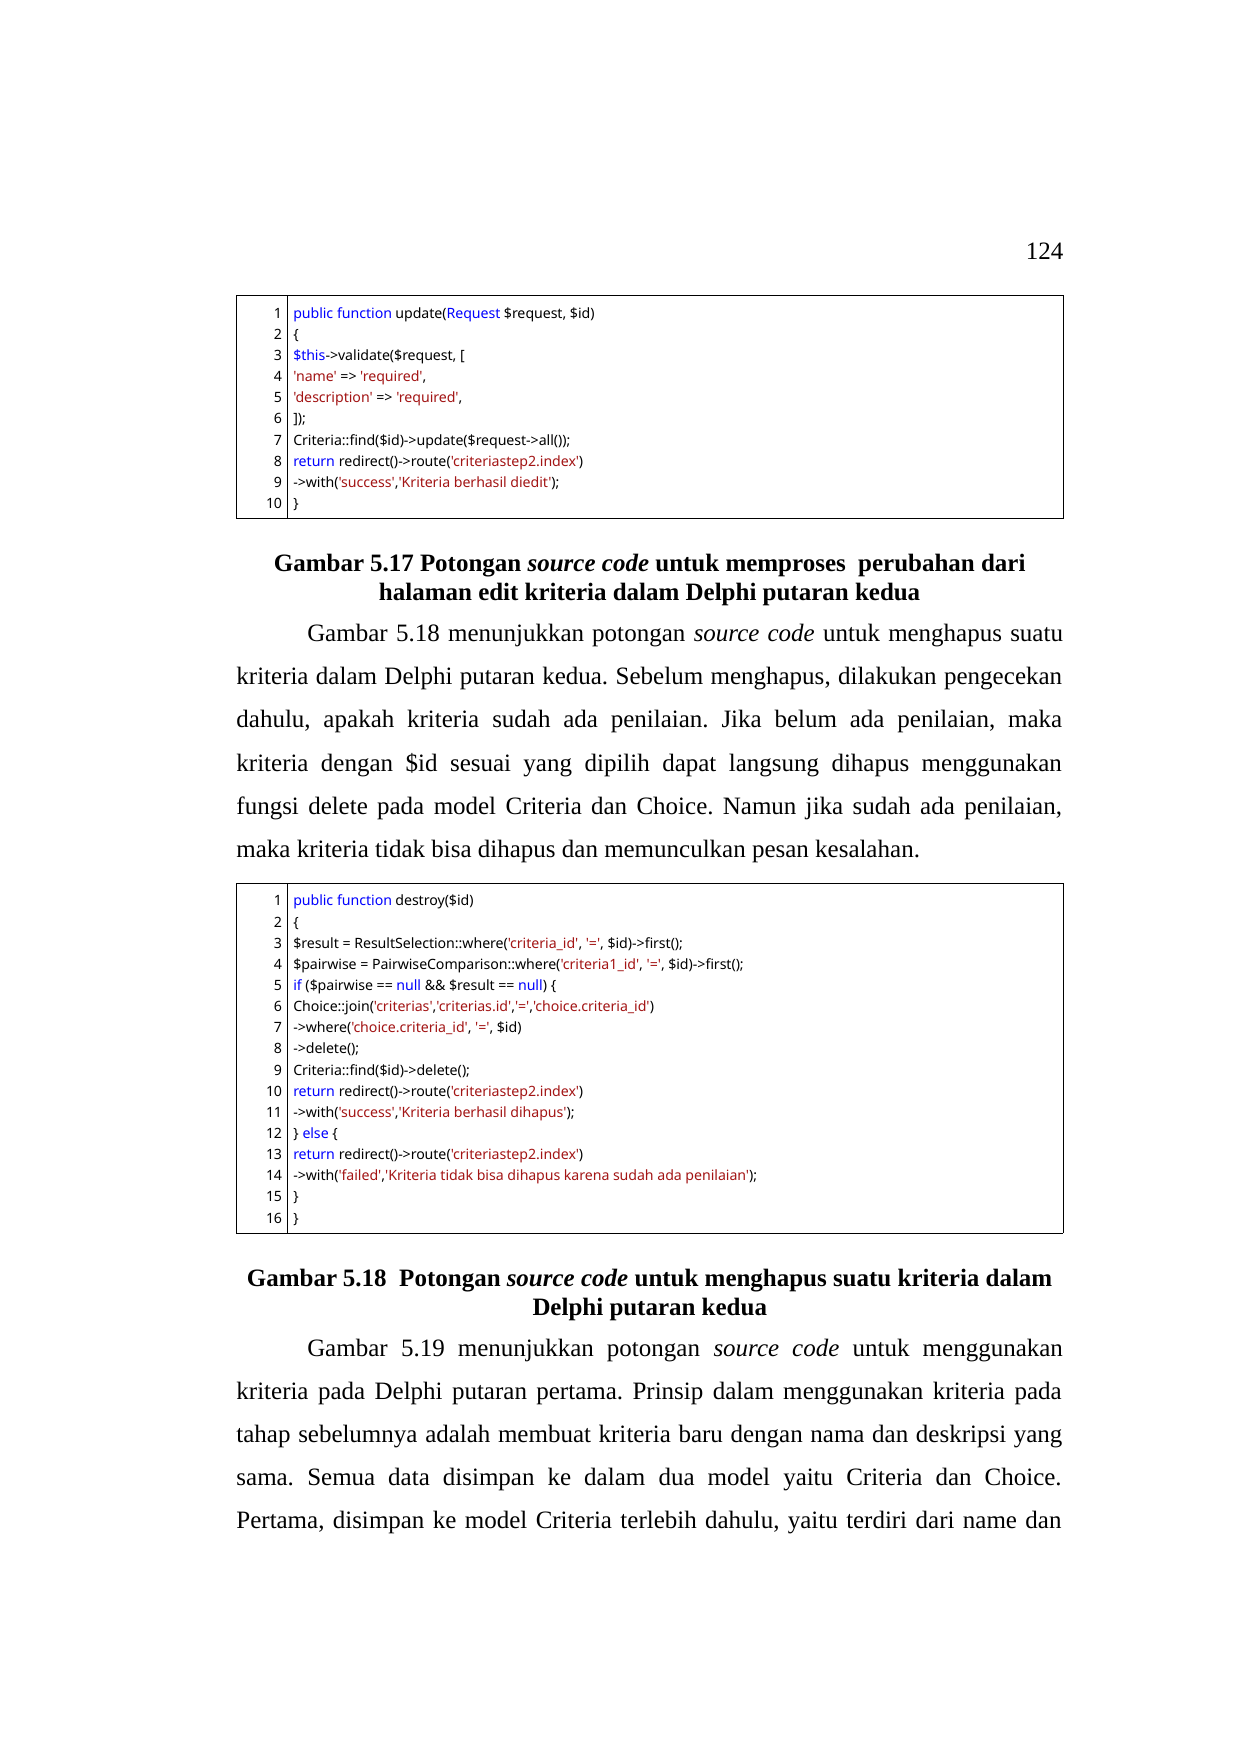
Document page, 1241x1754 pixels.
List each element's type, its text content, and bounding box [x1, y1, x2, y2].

table_header public function update(Request $request, $id) { $this->validate($request, [ 'name' => 'required', 'description' => 'required', ]); Criteria::find($id)->update($request->all()); return redirect()->route('criteriastep2.index') ->with('success','Kriteria berhasil diedit'); } [288, 296, 1063, 518]
table_header 1 2 3 4 5 6 7 8 9 10 11 12 13 14 15 16 [237, 884, 287, 1233]
text Gambar 5.17 Potongan source code untuk memproses perubahan dari halaman edit kriteria dalam Delphi putaran kedua [236, 548, 1063, 606]
table_header 1 2 3 4 5 6 7 8 9 10 [237, 296, 287, 518]
text Gambar 5.18 menunjukkan potongan source code untuk menghapus suatu kriteria dalam Delphi putaran kedua. Sebelum menghapus, dilakukan pengecekan dahulu, apakah kriteria sudah ada penilaian. Jika belum ada penilaian, maka kriteria dengan $id sesuai yang dipilih dapat langsung dihapus menggunakan fungsi delete pada model Criteria dan Choice. Namun jika sudah ada penilaian, maka kriteria tidak bisa dihapus dan memunculkan pesan kesalahan. [236, 618, 1063, 863]
table_header public function destroy($id) { $result = ResultSelection::where('criteria_id', '=', $id)->first(); $pairwise = PairwiseComparison::where('criteria1_id', '=', $id)->first(); if ($pairwise == null && $result == null) { Choice::join('criterias','criterias.id','=','choice.criteria_id') ->where('choice.criteria_id', '=', $id) ->delete(); Criteria::find($id)->delete(); return redirect()->route('criteriastep2.index') ->with('success','Kriteria berhasil dihapus'); } else { return redirect()->route('criteriastep2.index') ->with('failed','Kriteria tidak bisa dihapus karena sudah ada penilaian'); } } [288, 884, 1063, 1233]
text Gambar 5.19 menunjukkan potongan source code untuk menggunakan kriteria pada Delphi putaran pertama. Prinsip dalam menggunakan kriteria pada tahap sebelumnya adalah membuat kriteria baru dengan nama dan deskripsi yang sama. Semua data disimpan ke dalam dua model yaitu Criteria dan Choice. Pertama, disimpan ke model Criteria terlebih dahulu, yaitu terdiri dari name dan [236, 1333, 1063, 1534]
text Gambar 5.18 Potongan source code untuk menghapus suatu kriteria dalam Delphi putaran kedua [236, 1263, 1063, 1321]
